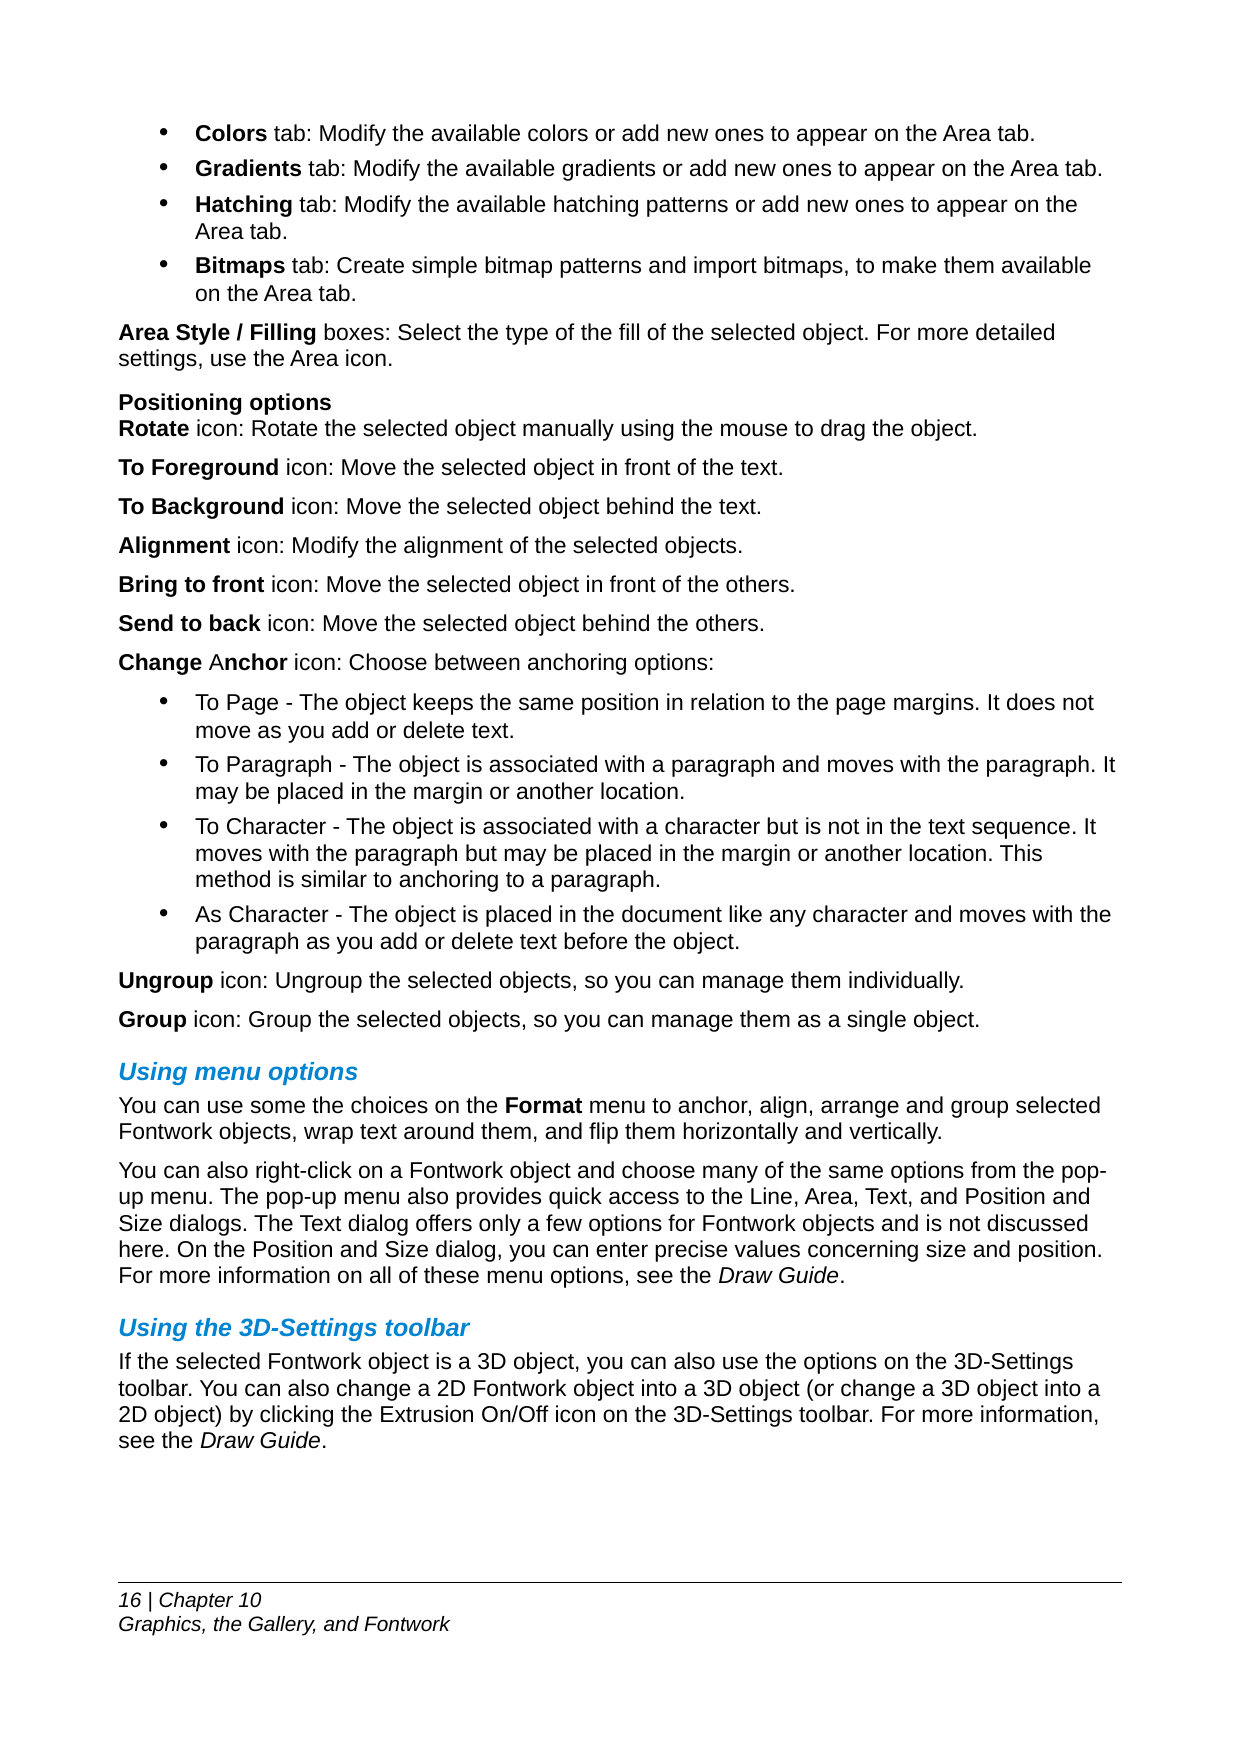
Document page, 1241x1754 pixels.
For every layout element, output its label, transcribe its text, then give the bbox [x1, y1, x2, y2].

text To Foreground icon: Move the selected object in front of the text. [118, 454, 1122, 481]
text You can also right-click on a Fontwork object and choose many of the same options from the pop-up menu. The pop-up menu also provides quick access to the Line, Area, Text, and Position and Size dialogs. The Text dialog offers only a few options for Fontwork objects and is not discussed here. On the Position and Size dialog, you can enter precise values concerning size and position. For more information on all of these menu options, see the Draw Guide. [118, 1157, 1122, 1289]
list As Character - The object is placed in the document like any character and moves with the paragraph as you add or delete text before the object. [156, 899, 1122, 954]
text To Background icon: Move the selected object behind the text. [118, 493, 1122, 519]
text Group icon: Group the selected objects, so you can manage them as a single object. [118, 1006, 1122, 1032]
subtitle Using menu options [118, 1056, 1122, 1085]
list To Paragraph - The object is associated with a paragraph and moves with the paragraph. It may be placed in the margin or another location. [156, 749, 1122, 805]
list Hatching tab: Modify the available hatching patterns or add new ones to appear on the Area tab. [156, 189, 1122, 244]
list Bitmaps tab: Create simple bitmap patterns and import bitmaps, to make them available on the Area tab. [156, 251, 1122, 306]
text If the selected Fontwork object is a 3D object, you can also use the options on the 3D-Settings toolbar. You can also change a 2D Fontwork object into a 3D object (or change a 3D object into a 2D object) by clicking the Extrusion On/Off icon on the 3D-Settings toolbar. For more information, see the Draw Guide. [118, 1348, 1122, 1453]
text Change Anchor icon: Choose between anchoring options: [118, 648, 1122, 675]
text You can use some the choices on the Format menu to anchor, align, arrange and group selected Fontwork objects, wrap text around them, and flip them horizontally and vertically. [118, 1092, 1122, 1144]
text Bring to front icon: Move the selected object in front of the others. [118, 571, 1122, 597]
text Positioning options [118, 389, 1122, 415]
text Ungroup icon: Ungroup the selected objects, so you can manage them individually. [118, 967, 1122, 993]
text Send to back icon: Move the selected object behind the others. [118, 610, 1122, 636]
text Alignment icon: Modify the alignment of the selected objects. [118, 532, 1122, 558]
subtitle Using the 3D-Settings toolbar [118, 1313, 1122, 1342]
list To Character - The object is associated with a character but is not in the text sequence. It moves with the paragraph but may be placed in the margin or another location. This method is similar to anchoring to a paragraph. [156, 811, 1122, 893]
list Colors tab: Modify the available colors or add new ones to appear on the Area tab. [156, 118, 1122, 147]
list To Page - The object keeps the same position in relation to the page margins. It does not move as you add or delete text. [156, 687, 1122, 743]
list Gradients tab: Modify the available gradients or add new ones to appear on the Area tab. [156, 153, 1122, 183]
text Rotate icon: Rotate the selected object manually using the mouse to drag the object. [118, 415, 1122, 442]
text Area Style / Filling boxes: Select the type of the fill of the selected object. For more detailed settings, use the Area icon. [118, 319, 1122, 371]
